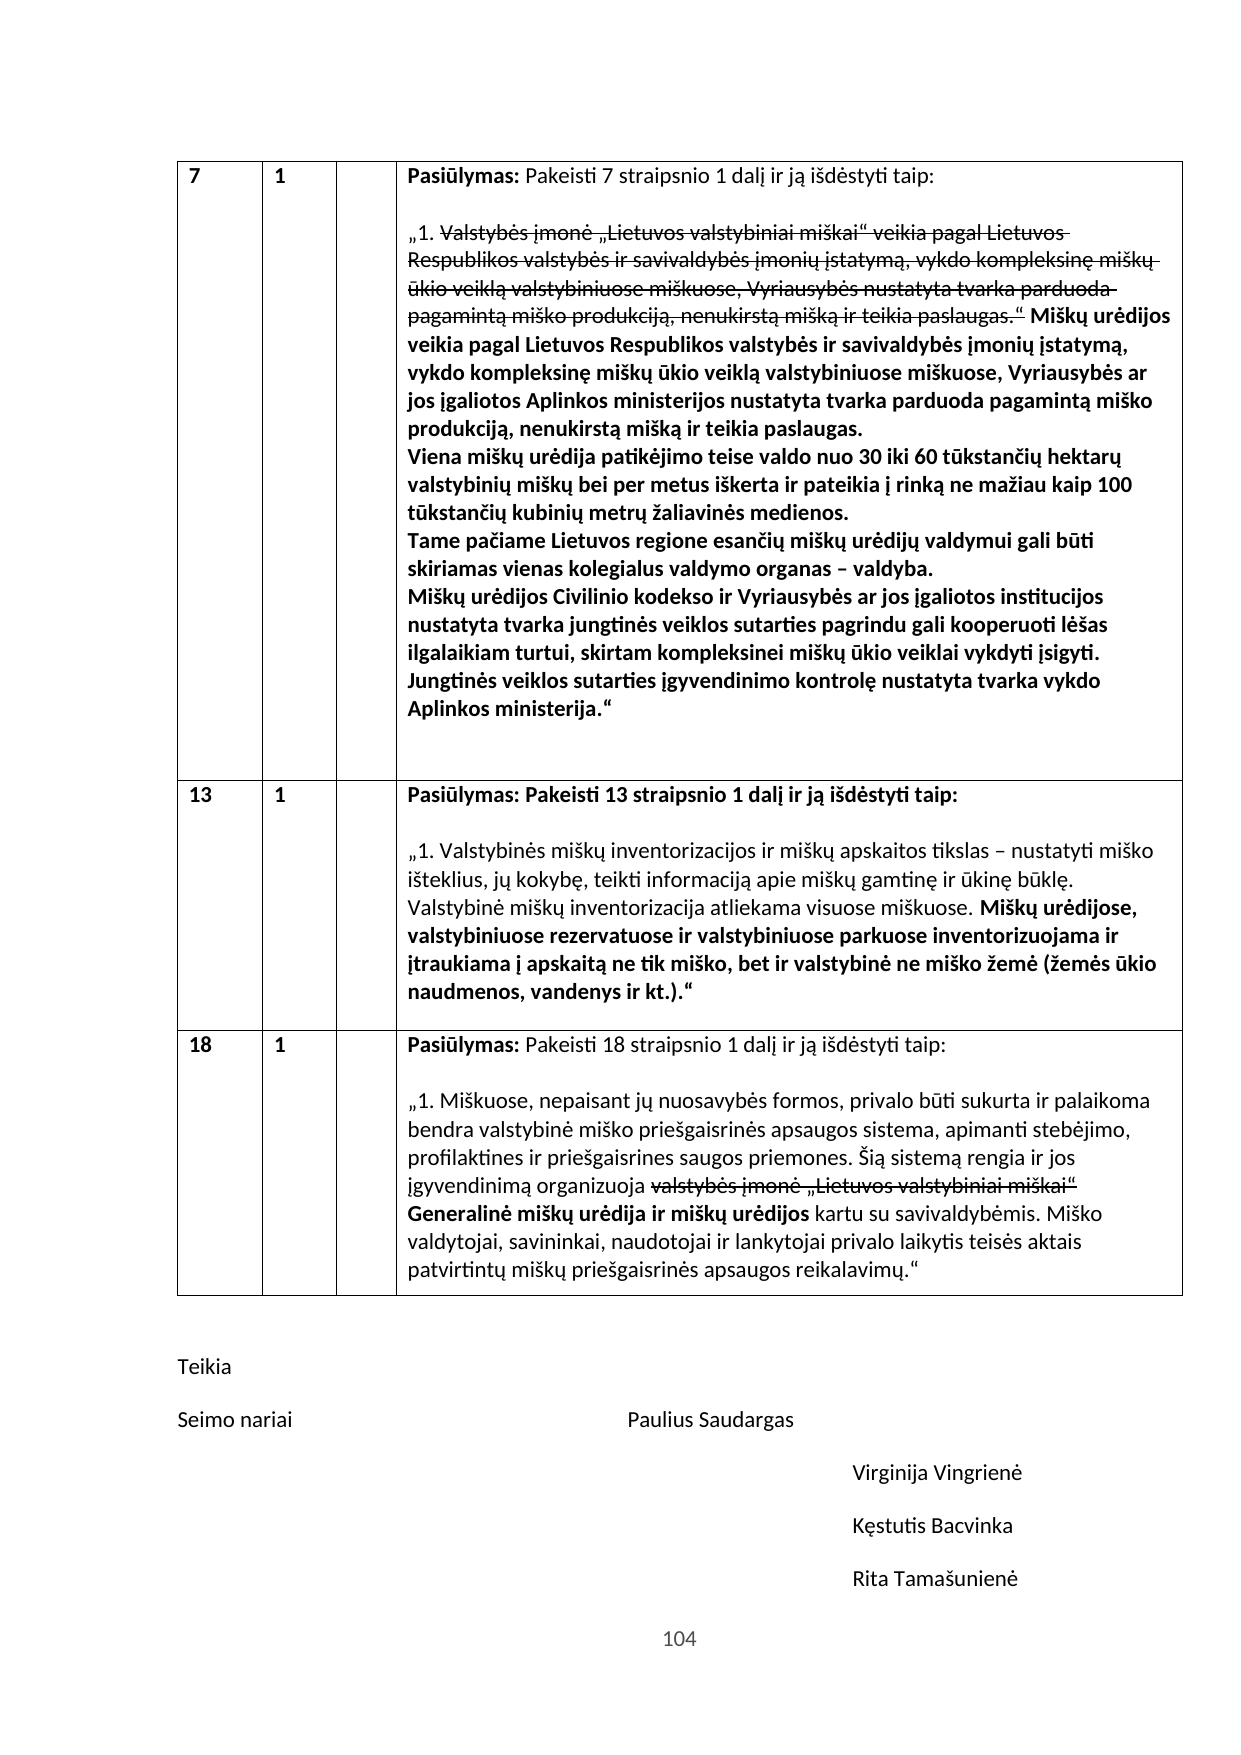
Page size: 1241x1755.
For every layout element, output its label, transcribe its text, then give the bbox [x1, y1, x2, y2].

text Virginija Vingrienė [717, 1458, 1181, 1486]
table_cell 1 [263, 162, 336, 779]
table_cell Pasiūlymas: Pakeisti 7 straipsnio 1 dalį ir ją išdėstyti taip: „1. Valstybės įmonė „Lietuvos valstybiniai miškai“ veikia pagal Lietuvos Respublikos valstybės ir savivaldybės įmonių įstatymą, vykdo kompleksinę miškų ūkio veiklą valstybiniuose miškuose, Vyriausybės nustatyta tvarka parduoda pagamintą miško produkciją, nenukirstą mišką ir teikia paslaugas.“ Miškų urėdijos veikia pagal Lietuvos Respublikos valstybės ir savivaldybės įmonių įstatymą, vykdo kompleksinę miškų ūkio veiklą valstybiniuose miškuose, Vyriausybės ar jos įgaliotos Aplinkos ministerijos nustatyta tvarka parduoda pagamintą miško produkciją, nenukirstą mišką ir teikia paslaugas. Viena miškų urėdija patikėjimo teise valdo nuo 30 iki 60 tūkstančių hektarų valstybinių miškų bei per metus iškerta ir pateikia į rinką ne mažiau kaip 100 tūkstančių kubinių metrų žaliavinės medienos. Tame pačiame Lietuvos regione esančių miškų urėdijų valdymui gali būti skiriamas vienas kolegialus valdymo organas – valdyba. Miškų urėdijos Civilinio kodekso ir Vyriausybės ar jos įgaliotos institucijos nustatyta tvarka jungtinės veiklos sutarties pagrindu gali kooperuoti lėšas ilgalaikiam turtui, skirtam kompleksinei miškų ūkio veiklai vykdyti įsigyti. Jungtinės veiklos sutarties įgyvendinimo kontrolę nustatyta tvarka vykdo Aplinkos ministerija.“ [397, 162, 1182, 779]
table_cell 18 [178, 1031, 262, 1295]
table_cell [337, 162, 396, 779]
table_cell 1 [263, 1031, 336, 1295]
table_cell [1183, 780, 1187, 1029]
table_cell Pasiūlymas: Pakeisti 18 straipsnio 1 dalį ir ją išdėstyti taip: „1. Miškuose, nepaisant jų nuosavybės formos, privalo būti sukurta ir palaikoma bendra valstybinė miško priešgaisrinės apsaugos sistema, apimanti stebėjimo, profilaktines ir priešgaisrines saugos priemones. Šią sistemą rengia ir jos įgyvendinimą organizuoja valstybės įmonė „Lietuvos valstybiniai miškai“ Generalinė miškų urėdija ir miškų urėdijos kartu su savivaldybėmis. Miško valdytojai, savininkai, naudotojai ir lankytojai privalo laikytis teisės aktais patvirtintų miškų priešgaisrinės apsaugos reikalavimų.“ [397, 1031, 1182, 1295]
text Kęstutis Bacvinka [717, 1511, 1181, 1539]
table_cell [1183, 161, 1187, 779]
table_cell 7 [178, 162, 262, 779]
table_cell 1 [263, 781, 336, 1029]
table_cell [337, 781, 396, 1029]
table_cell [337, 1031, 396, 1295]
table_cell Pasiūlymas: Pakeisti 13 straipsnio 1 dalį ir ją išdėstyti taip: „1. Valstybinės miškų inventorizacijos ir miškų apskaitos tikslas – nustatyti miško išteklius, jų kokybę, teikti informaciją apie miškų gamtinę ir ūkinę būklę. Valstybinė miškų inventorizacija atliekama visuose miškuose. Miškų urėdijose, valstybiniuose rezervatuose ir valstybiniuose parkuose inventorizuojama ir įtraukiama į apskaitą ne tik miško, bet ir valstybinė ne miško žemė (žemės ūkio naudmenos, vandenys ir kt.).“ [397, 781, 1182, 1029]
text Rita Tamašunienė [717, 1564, 1181, 1592]
text Teikia [177, 1352, 1181, 1380]
table_cell 13 [178, 781, 262, 1029]
table_cell [1183, 1030, 1187, 1295]
text Seimo nariai Paulius Saudargas [177, 1405, 1181, 1433]
